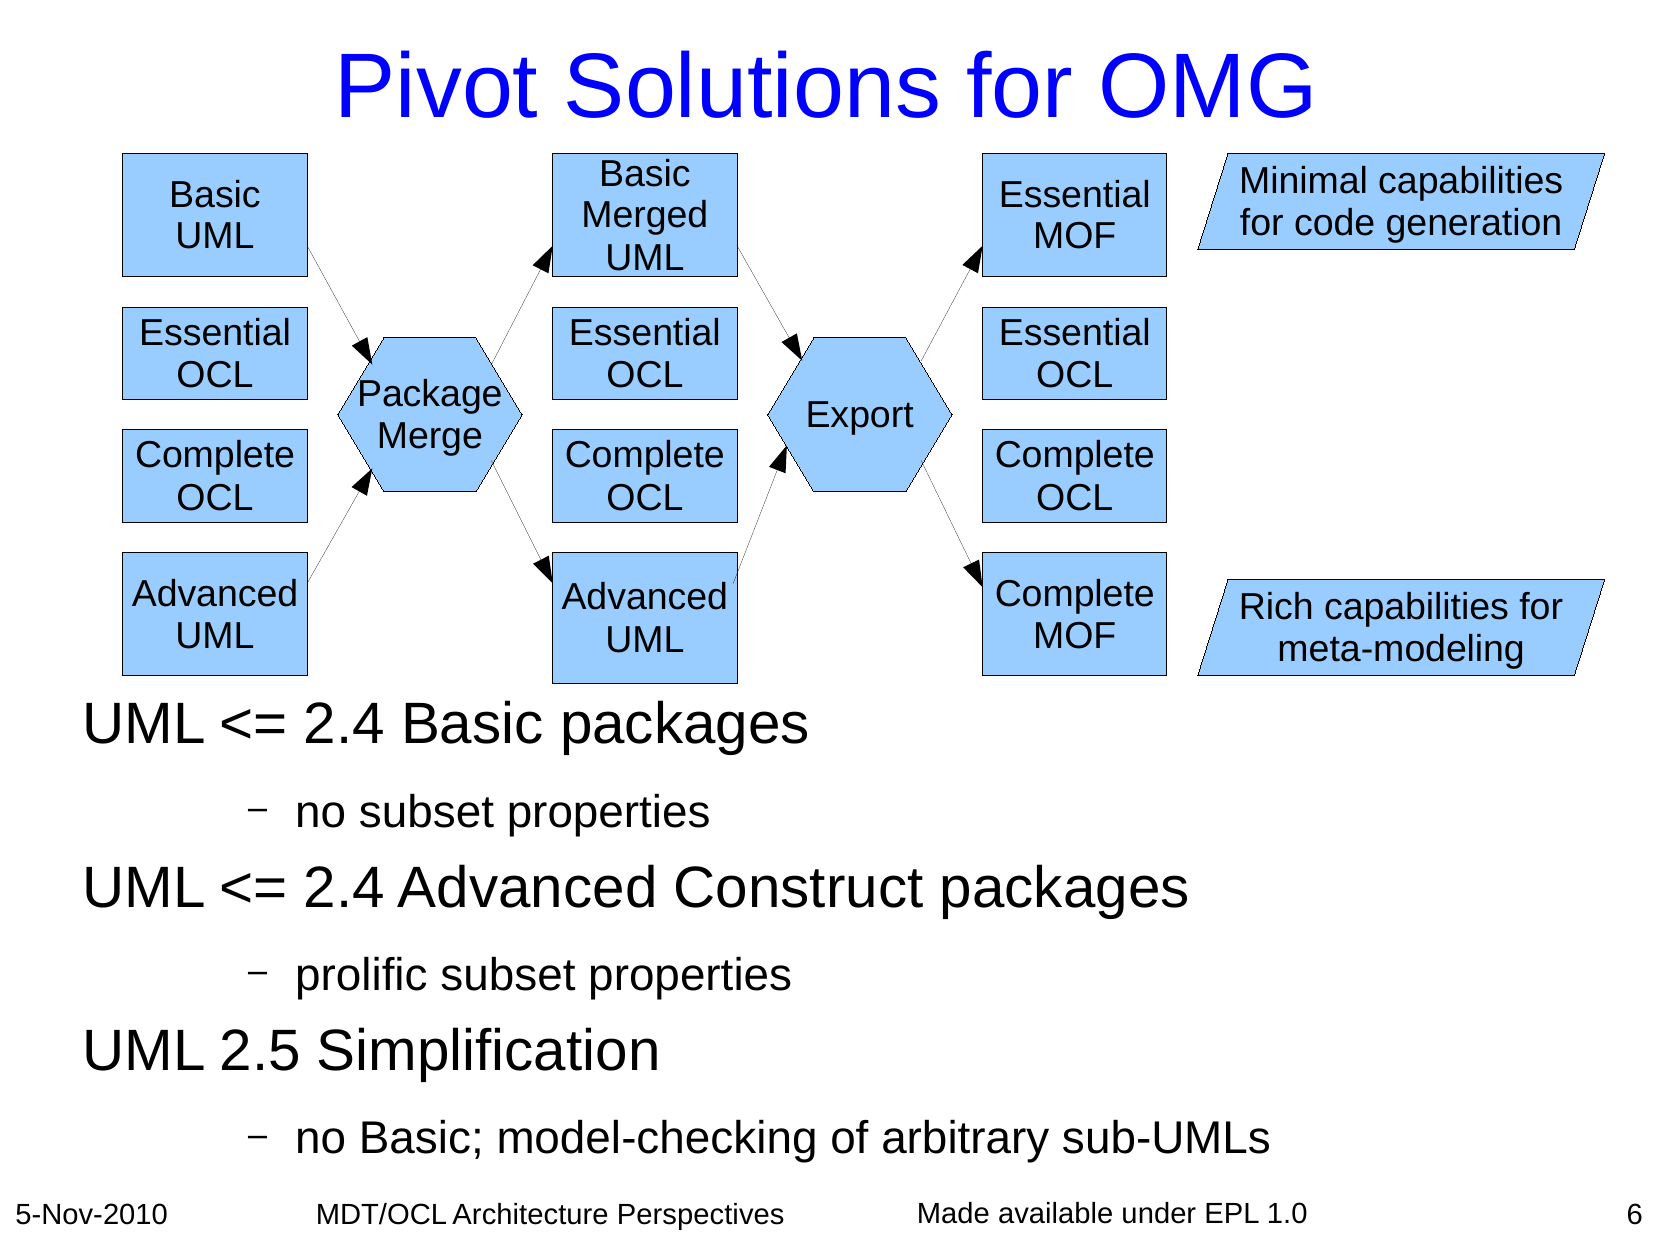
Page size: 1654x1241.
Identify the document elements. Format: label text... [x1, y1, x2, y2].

title Pivot Solutions for OMG [82, 34, 1571, 138]
text_box Export [767, 337, 953, 492]
text_box Advanced UML [122, 552, 308, 676]
text_box Complete OCL [982, 429, 1167, 523]
text_box Complete OCL [552, 429, 738, 523]
text_box Essential MOF [982, 153, 1167, 277]
text_box Essential OCL [982, 307, 1167, 400]
text_box Basic Merged UML [552, 153, 738, 277]
text_box Rich capabilities for meta-modeling [1197, 579, 1605, 676]
text_box Essential OCL [122, 307, 308, 400]
text_box Advanced UML [552, 552, 738, 684]
text_box Package Merge [337, 337, 523, 492]
list UML <= 2.4 Basic packages no subset properties UML <= 2.4 Advanced Construct packages prolific subset properties UML 2.5 Simplification no Basic; model-checking of arbitrary sub-UMLs [82, 690, 1571, 1187]
text_box Complete OCL [122, 429, 308, 523]
text_box Essential OCL [552, 307, 738, 400]
text_box Minimal capabilities for code generation [1197, 153, 1605, 250]
text_box Basic UML [122, 153, 308, 277]
text_box Complete MOF [982, 552, 1167, 676]
